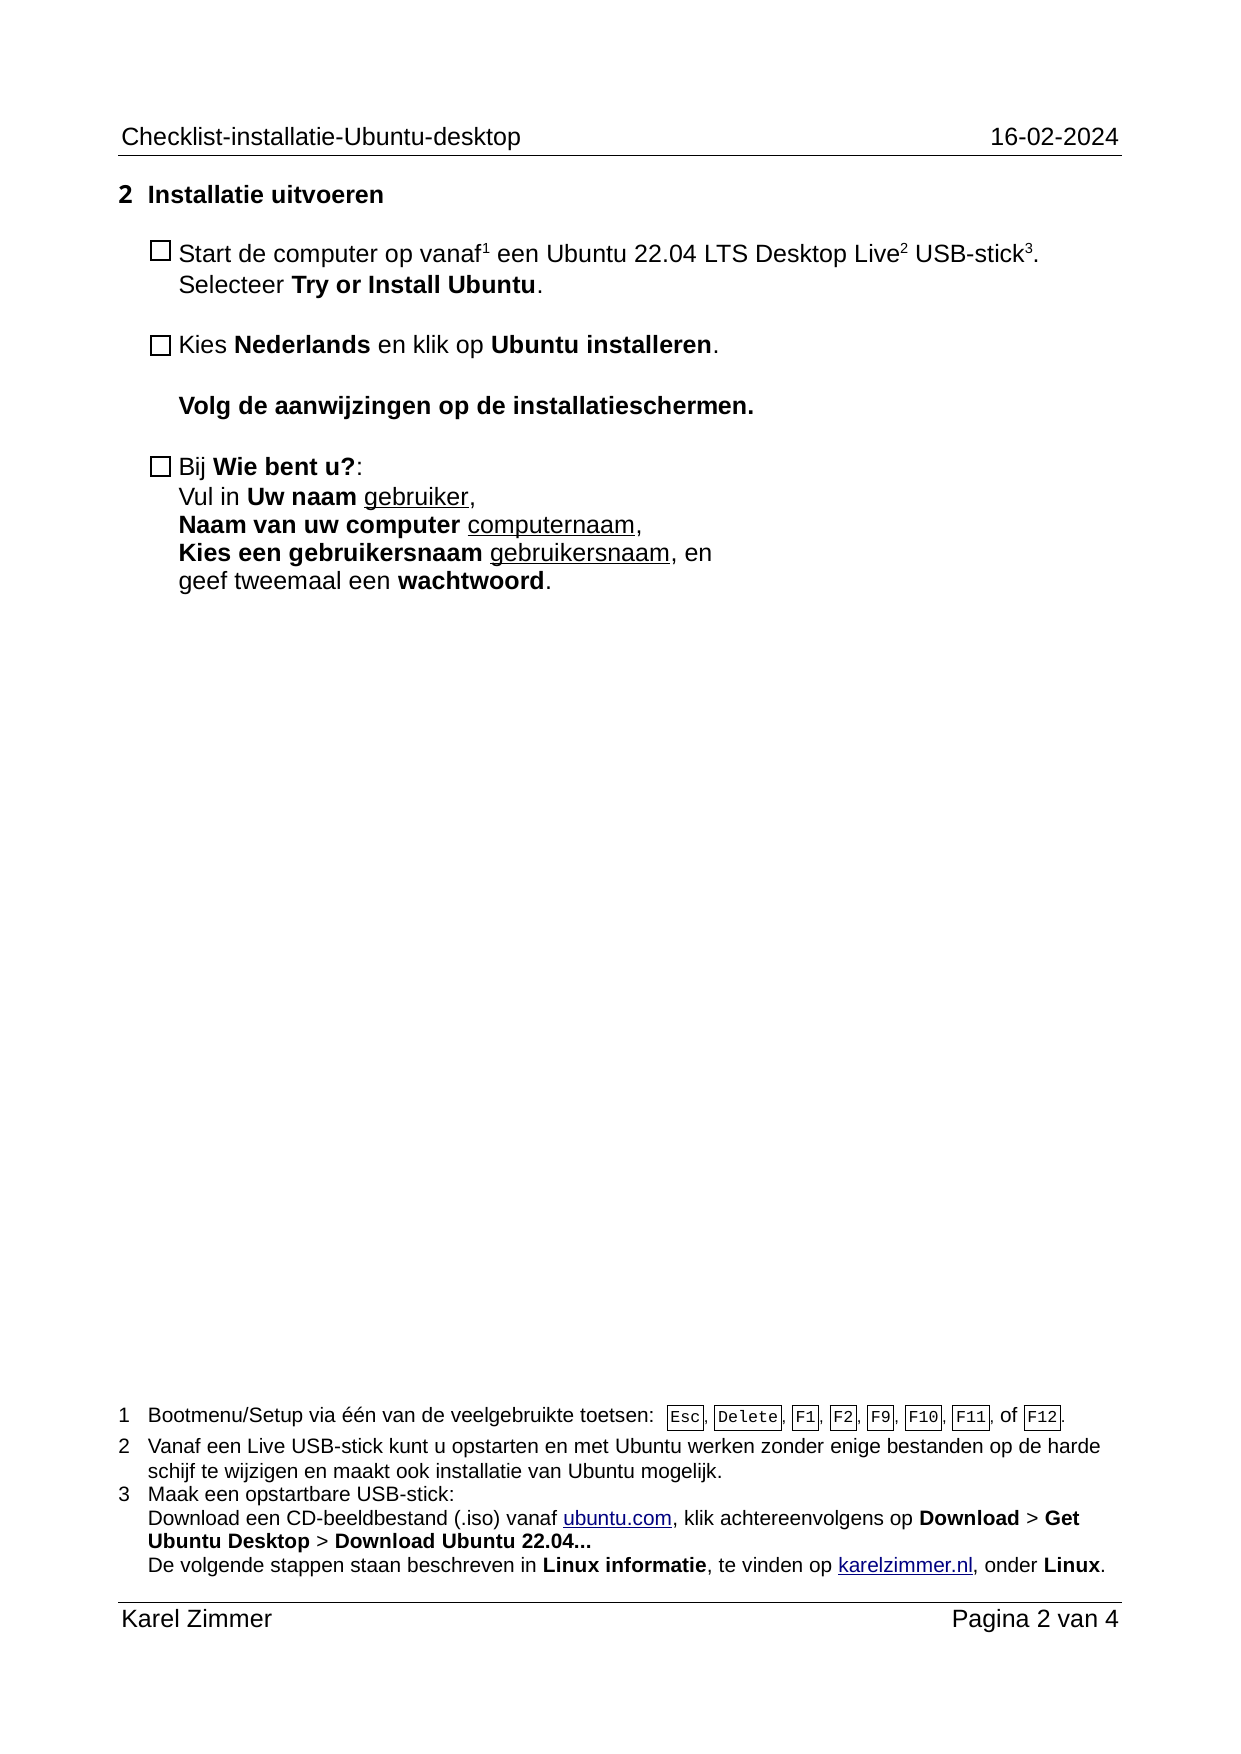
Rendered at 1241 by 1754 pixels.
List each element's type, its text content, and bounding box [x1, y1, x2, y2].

table_header [142, 239, 177, 269]
table_cell [177, 300, 1122, 330]
table_cell [118, 269, 142, 300]
table_cell [142, 391, 177, 421]
table_header Start de computer op vanaf een Ubuntu 22.04 LTS Desktop Live USB-stick. [177, 239, 1122, 269]
table_cell Vul in Uw naam gebruiker, Naam van uw computer computernaam, Kies een gebruikersnaam gebruikersnaam, en geef tweemaal een wachtwoord. [177, 482, 1122, 596]
table_cell Bij Wie bent u?: [177, 451, 1122, 482]
table_cell [118, 391, 142, 421]
table_cell [142, 330, 177, 360]
table_cell [142, 269, 177, 300]
table_cell Selecteer Try or Install Ubuntu. [177, 269, 1122, 300]
table_cell [118, 421, 142, 451]
table_header [118, 239, 142, 269]
table_cell Volg de aanwijzingen op de installatieschermen. [177, 391, 1122, 421]
table_cell [142, 421, 177, 451]
table_cell [118, 451, 142, 482]
table_cell [177, 360, 1122, 391]
table_cell [118, 482, 142, 596]
table_cell [118, 330, 142, 360]
table_cell [142, 451, 177, 482]
table_cell [142, 300, 177, 330]
table_cell [177, 421, 1122, 451]
list Installatie uitvoeren [118, 177, 1122, 211]
table_cell [118, 360, 142, 391]
table_cell [118, 300, 142, 330]
table_cell [142, 482, 177, 596]
table_cell Kies Nederlands en klik op Ubuntu installeren. [177, 330, 1122, 360]
table_cell [142, 360, 177, 391]
